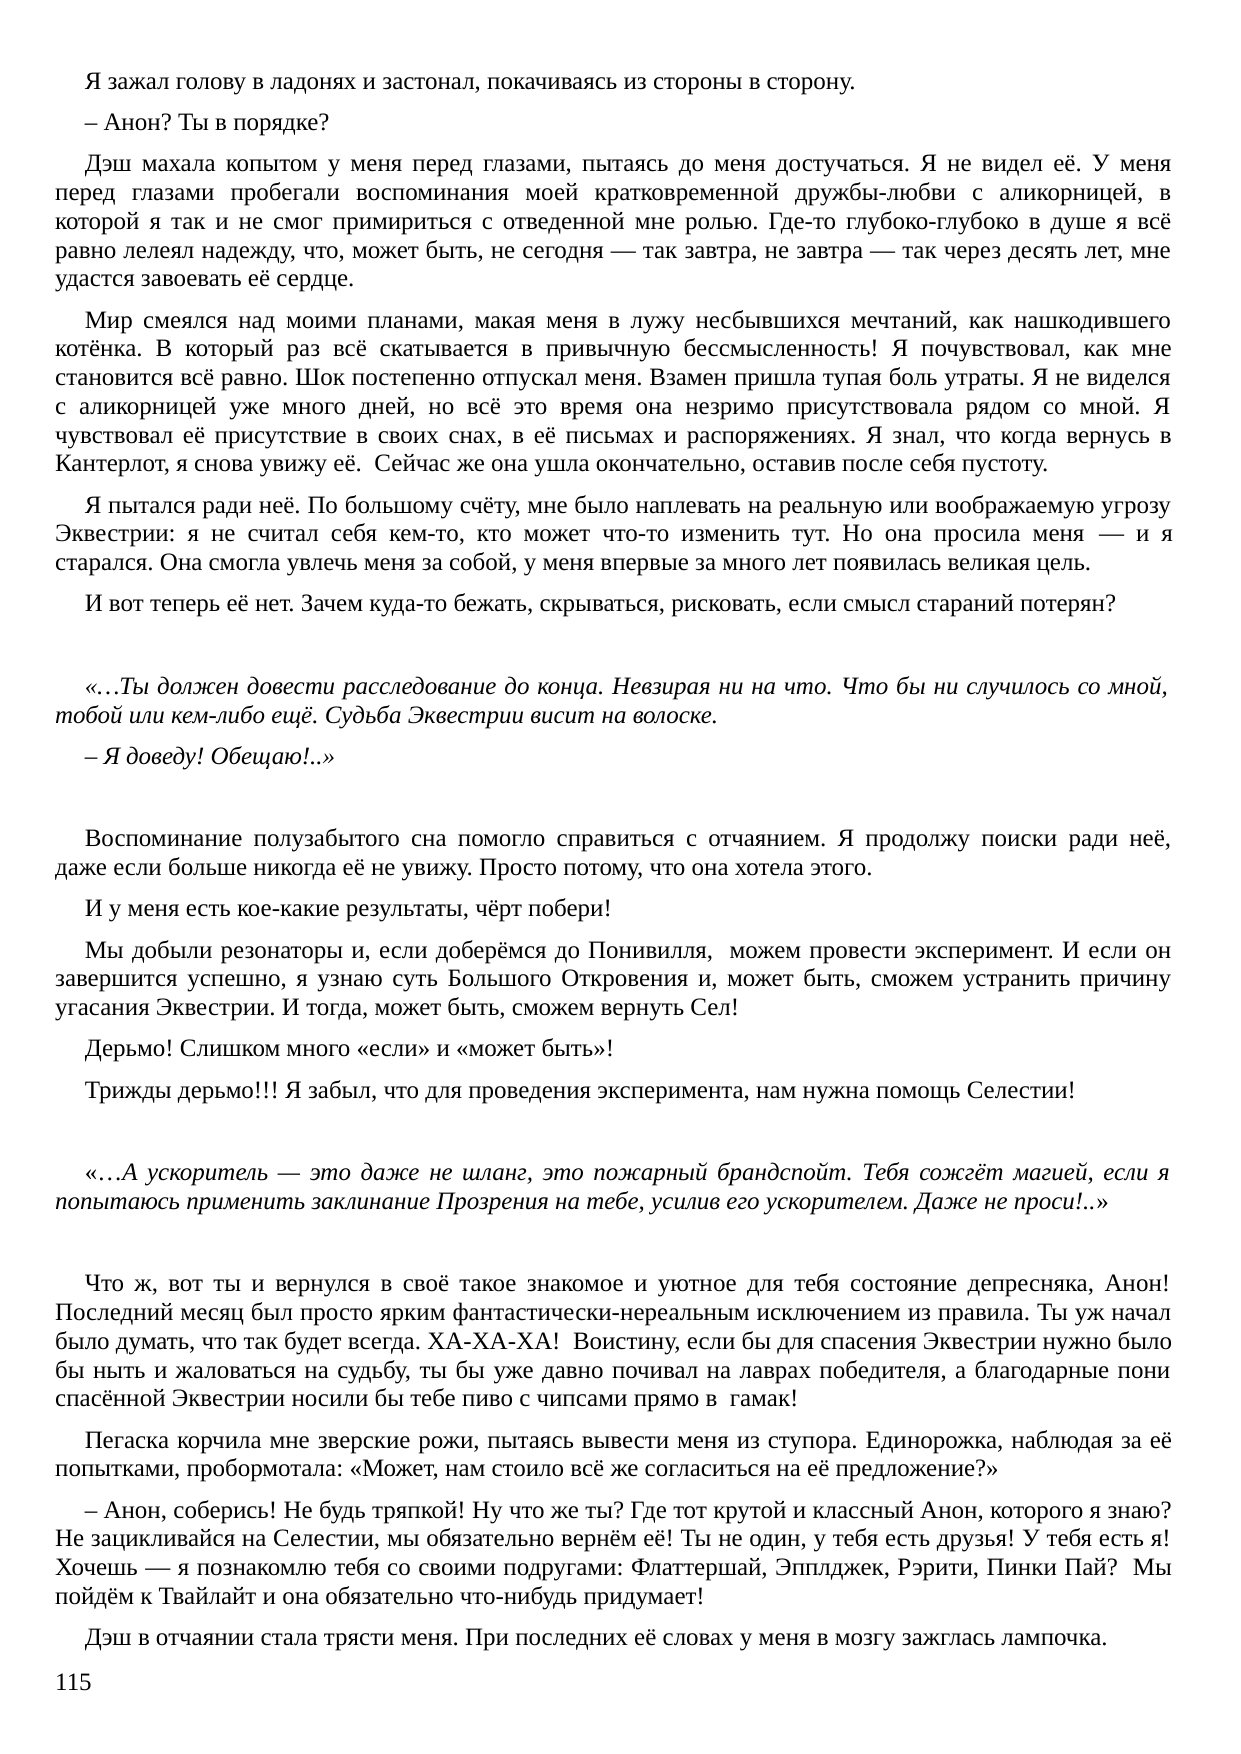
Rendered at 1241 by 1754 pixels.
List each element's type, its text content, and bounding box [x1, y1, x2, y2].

text И у меня есть кое-какие результаты, чёрт побери! [55, 893, 1173, 922]
text «…А ускоритель — это даже не шланг, это пожарный брандспойт. Тебя сожгёт магией, если я попытаюсь применить заклинание Прозрения на тебе, усилив его ускорителем. Даже не проси!..» [55, 1157, 1173, 1215]
text – Я доведу! Обещаю!..» [55, 741, 1173, 770]
text Пегаска корчила мне зверские рожи, пытаясь вывести меня из ступора. Единорожка, наблюдая за её попытками, пробормотала: «Может, нам стоило всё же согласиться на её предложение?» [55, 1425, 1173, 1482]
text Дерьмо! Слишком много «если» и «может быть»! [55, 1033, 1173, 1062]
text Я зажал голову в ладонях и застонал, покачиваясь из стороны в сторону. [55, 66, 1173, 95]
text Дэш в отчаянии стала трясти меня. При последних её словах у меня в мозгу зажглась лампочка. [55, 1622, 1173, 1651]
text Я пытался ради неё. По большому счёту, мне было наплевать на реальную или воображаемую угрозу Эквестрии: я не считал себя кем-то, кто может что-то изменить тут. Но она просила меня — и я старался. Она смогла увлечь меня за собой, у меня впервые за много лет появилась великая цель. [55, 490, 1173, 576]
text – Анон, соберись! Не будь тряпкой! Ну что же ты? Где тот крутой и классный Анон, которого я знаю? Не зацикливайся на Селестии, мы обязательно вернём её! Ты не один, у тебя есть друзья! У тебя есть я! Хочешь — я познакомлю тебя со своими подругами: Флаттершай, Эпплджек, Рэрити, Пинки Пай? Мы пойдём к Твайлайт и она обязательно что-нибудь придумает! [55, 1495, 1173, 1610]
text И вот теперь её нет. Зачем куда-то бежать, скрываться, рисковать, если смысл стараний потерян? [55, 588, 1173, 617]
text «…Ты должен довести расследование до конца. Невзирая ни на что. Что бы ни случилось со мной, тобой или кем-либо ещё. Судьба Эквестрии висит на волоске. [55, 671, 1173, 728]
text Что ж, вот ты и вернулся в своё такое знакомое и уютное для тебя состояние депресняка, Анон! Последний месяц был просто ярким фантастически-нереальным исключением из правила. Ты уж начал было думать, что так будет всегда. ХА-ХА-ХА! Воистину, если бы для спасения Эквестрии нужно было бы ныть и жаловаться на судьбу, ты бы уже давно почивал на лаврах победителя, а благодарные пони спасённой Эквестрии носили бы тебе пиво с чипсами прямо в гамак! [55, 1268, 1173, 1412]
text Дэш махала копытом у меня перед глазами, пытаясь до меня достучаться. Я не видел её. У меня перед глазами пробегали воспоминания моей кратковременной дружбы-любви с аликорницей, в которой я так и не смог примириться с отведенной мне ролью. Где-то глубоко-глубоко в душе я всё равно лелеял надежду, что, может быть, не сегодня — так завтра, не завтра — так через десять лет, мне удастся завоевать её сердце. [55, 148, 1173, 292]
text – Анон? Ты в порядке? [55, 107, 1173, 136]
text Воспоминание полузабытого сна помогло справиться с отчаянием. Я продолжу поиски ради неё, даже если больше никогда её не увижу. Просто потому, что она хотела этого. [55, 823, 1173, 881]
text Мы добыли резонаторы и, если доберёмся до Понивилля, можем провести эксперимент. И если он завершится успешно, я узнаю суть Большого Откровения и, может быть, сможем устранить причину угасания Эквестрии. И тогда, может быть, сможем вернуть Сел! [55, 935, 1173, 1021]
text Трижды дерьмо!!! Я забыл, что для проведения эксперимента, нам нужна помощь Селестии! [55, 1075, 1173, 1103]
text Мир смеялся над моими планами, макая меня в лужу несбывшихся мечтаний, как нашкодившего котёнка. В который раз всё скатывается в привычную бессмысленность! Я почувствовал, как мне становится всё равно. Шок постепенно отпускал меня. Взамен пришла тупая боль утраты. Я не виделся с аликорницей уже много дней, но всё это время она незримо присутствовала рядом со мной. Я чувствовал её присутствие в своих снах, в её письмах и распоряжениях. Я знал, что когда вернусь в Кантерлот, я снова увижу её. Сейчас же она ушла окончательно, оставив после себя пустоту. [55, 305, 1173, 477]
